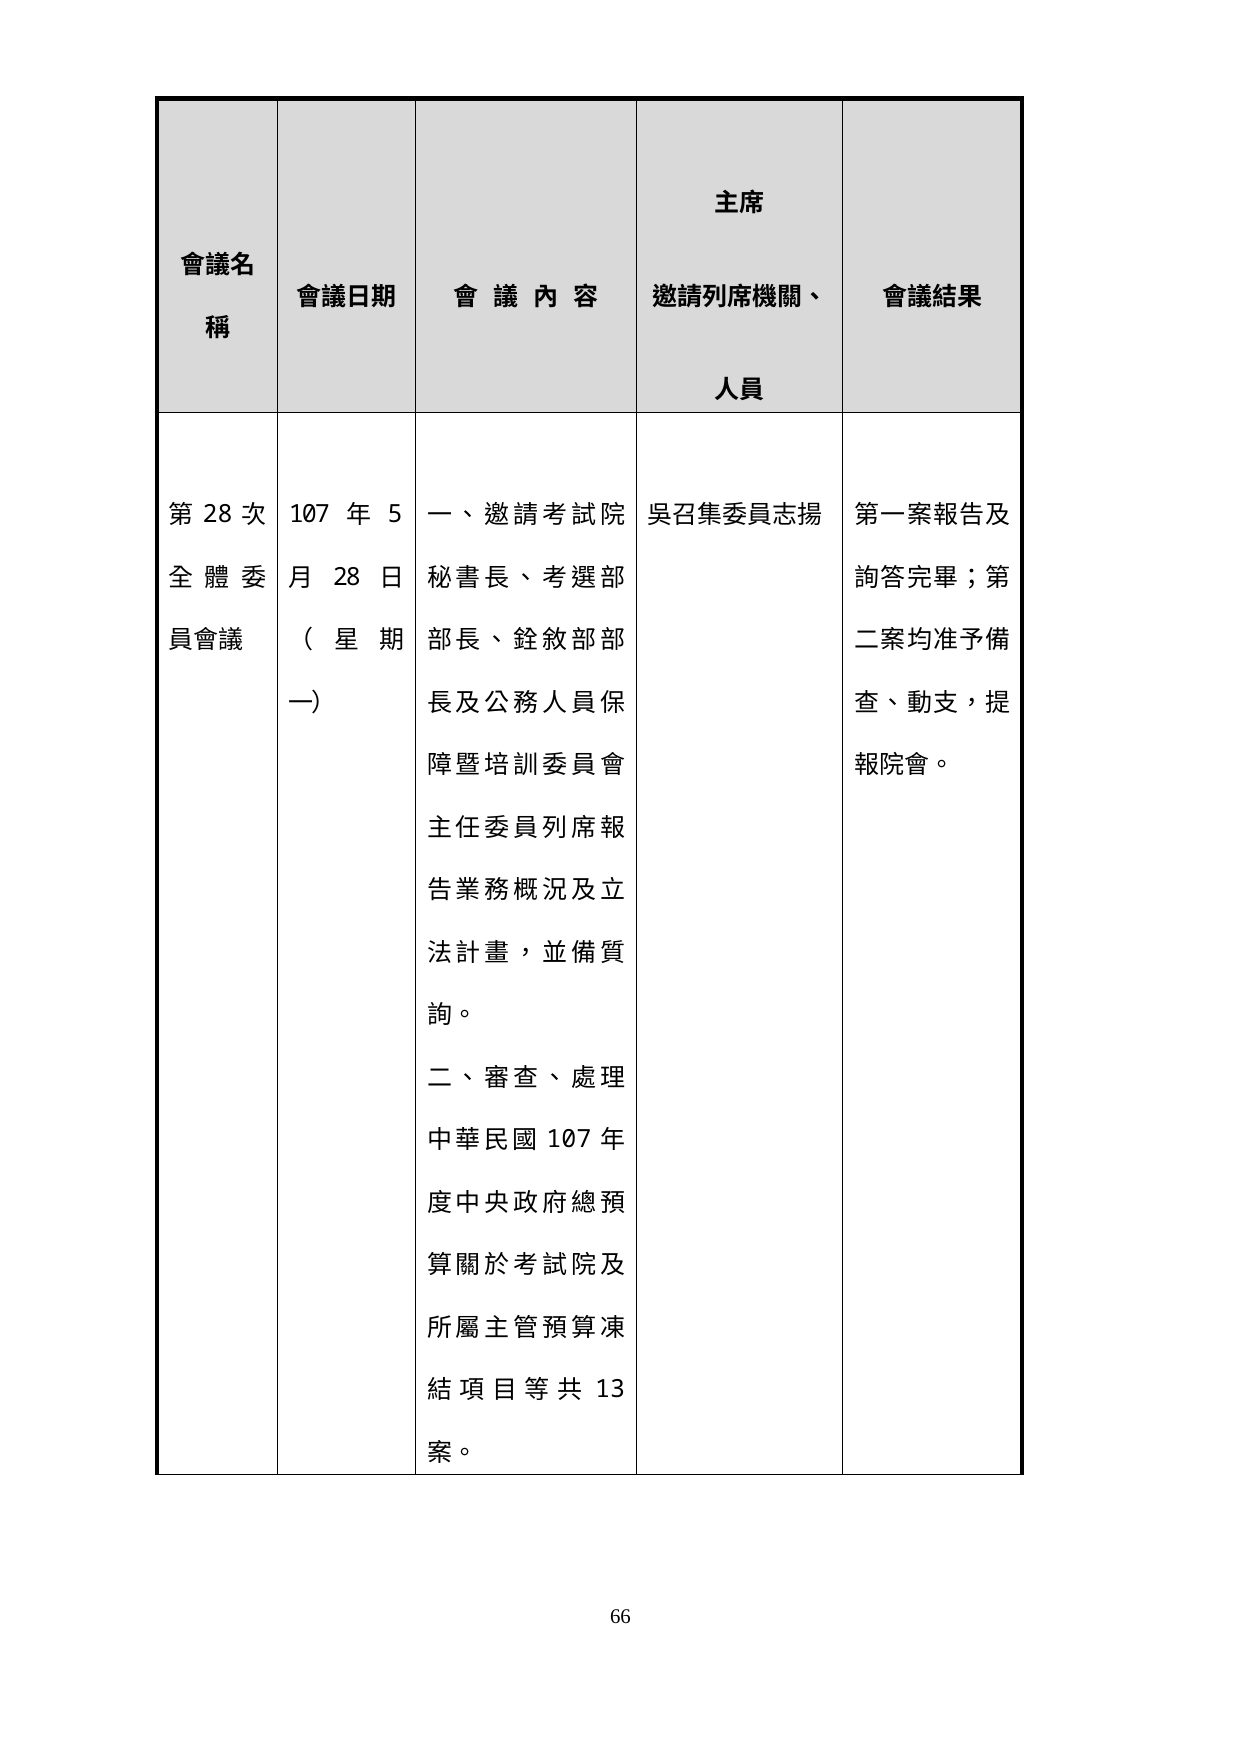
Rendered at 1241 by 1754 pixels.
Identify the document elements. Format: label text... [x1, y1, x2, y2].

table_cell 第28次全體委員會議 [159, 413, 277, 1474]
table_header 會議結果 [843, 101, 1020, 412]
table_header 會議內容 [416, 101, 636, 412]
table_header 會議名稱 [159, 101, 277, 412]
table_cell 吳召集委員志揚 [637, 413, 842, 1474]
table_cell 一、邀請考試院秘書長、考選部部長、銓敘部部長及公務人員保障暨培訓委員會主任委員列席報告業務概況及立法計畫，並備質詢。 二、審查、處理中華民國107年度中央政府總預算關於考試院及所屬主管預算凍結項目等共13案。 [416, 413, 636, 1474]
table_cell 第一案報告及詢答完畢；第二案均准予備查、動支，提報院會。 [843, 413, 1020, 1474]
table_header 會議日期 [278, 101, 415, 412]
table_header 主席 邀請列席機關、 人員 [637, 101, 842, 412]
table_cell 107年5月28日（星期一） [278, 413, 415, 1474]
